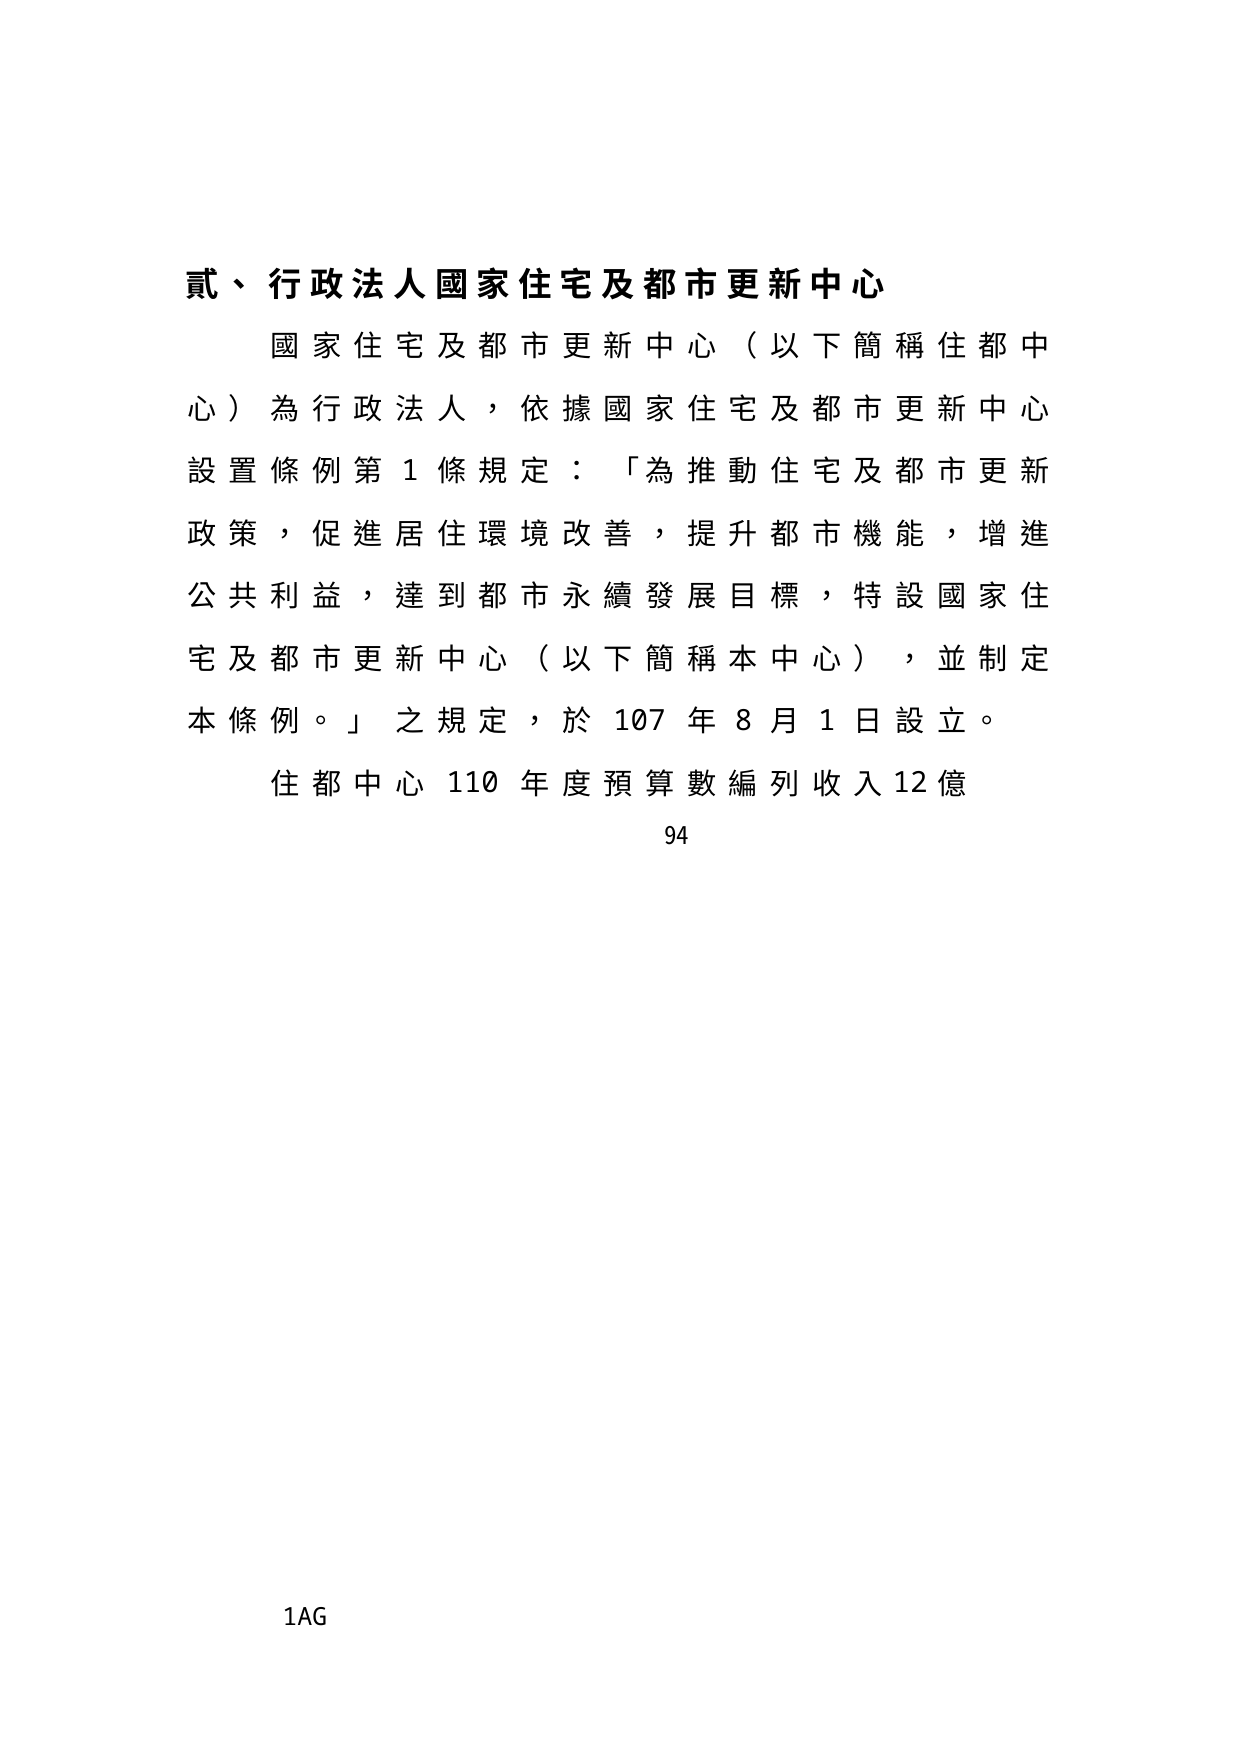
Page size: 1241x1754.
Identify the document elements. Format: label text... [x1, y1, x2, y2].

text 國家住宅及都市更新中心（以下簡稱住都中心）為行政法人，依據國家住宅及都市更新中心設置條例第1條規定：「為推動住宅及都市更新政策，促進居住環境改善，提升都市機能，增進公共利益，達到都市永續發展目標，特設國家住宅及都市更新中心（以下簡稱本中心），並制定本條例。」之規定，於107年8月1日設立。 [181, 302, 1056, 740]
text 住都中心110年度預算數編列收入12億 [181, 740, 1056, 802]
text 貳、行政法人國家住宅及都市更新中心 [181, 240, 1056, 302]
